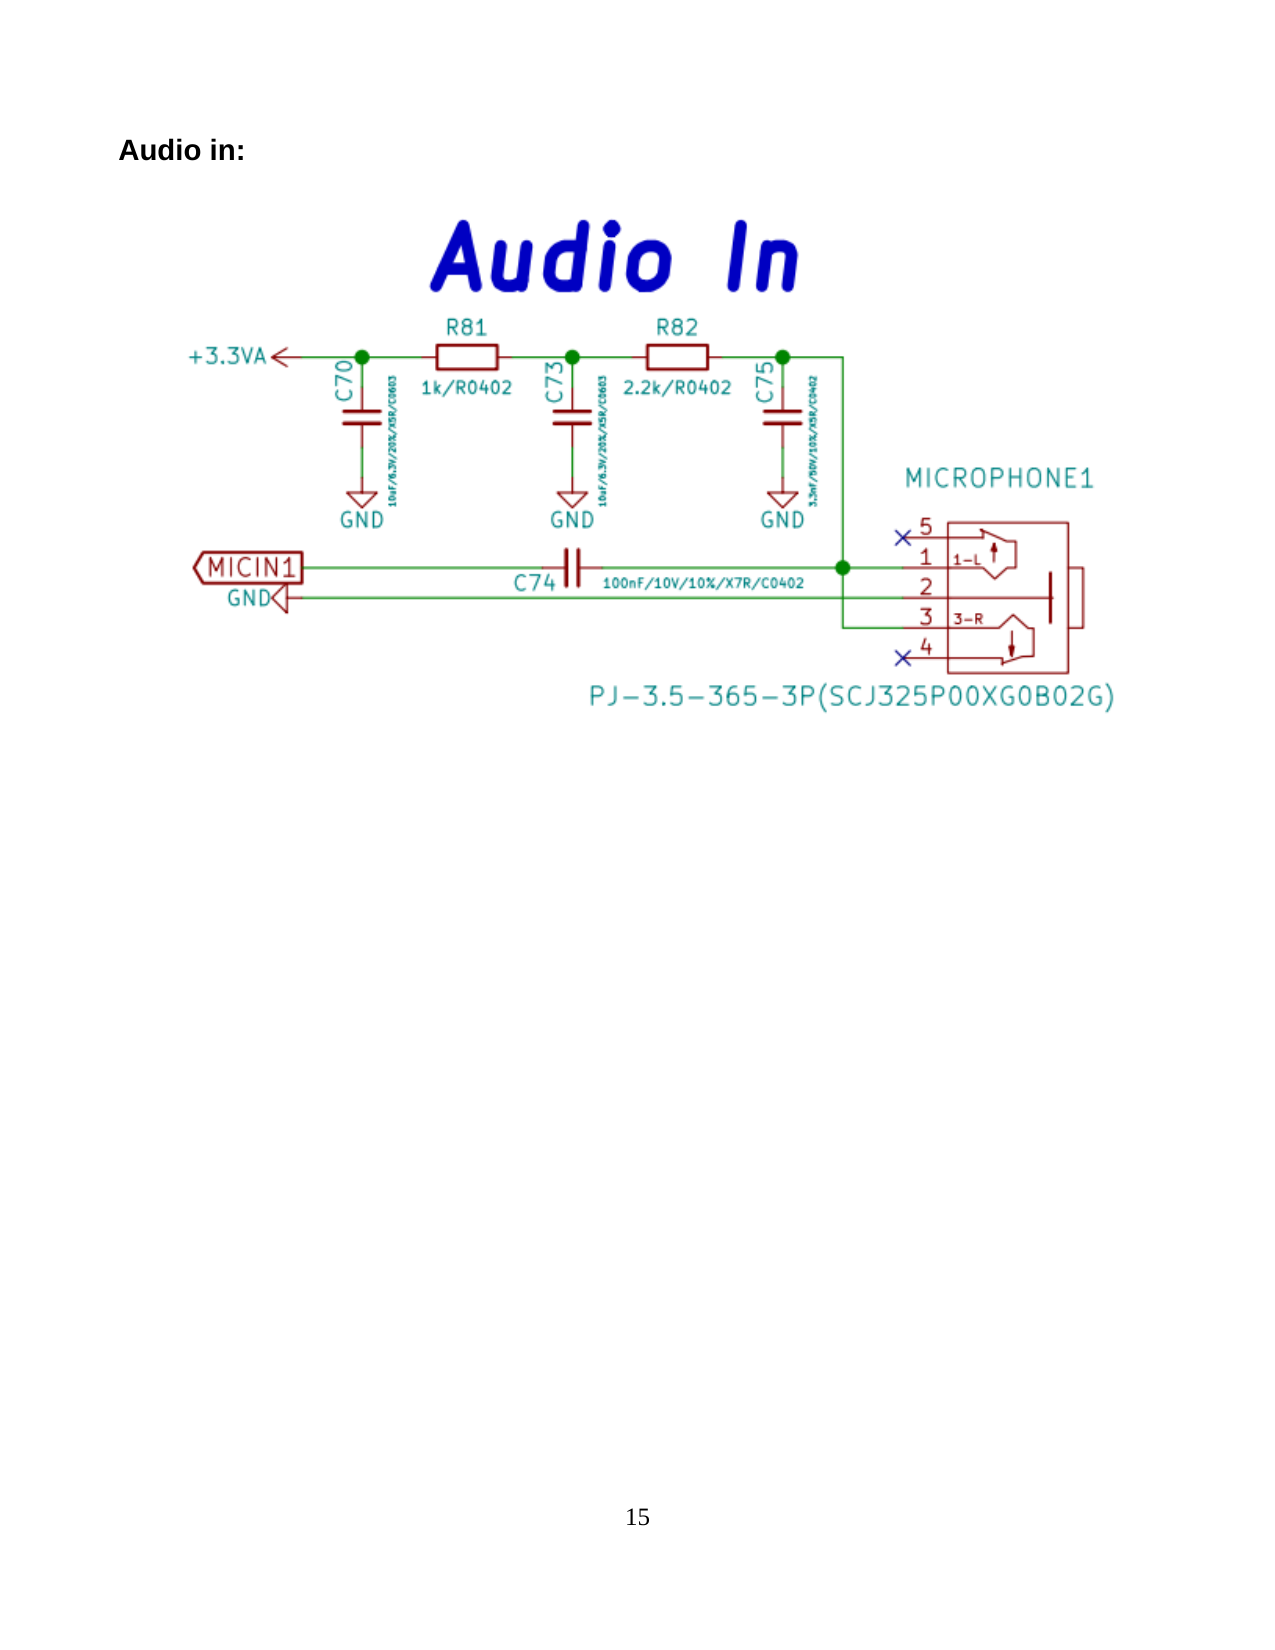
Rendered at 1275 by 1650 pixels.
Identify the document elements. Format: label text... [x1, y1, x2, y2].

subtitle Audio in: [118, 133, 1157, 166]
picture [146, 178, 1129, 717]
